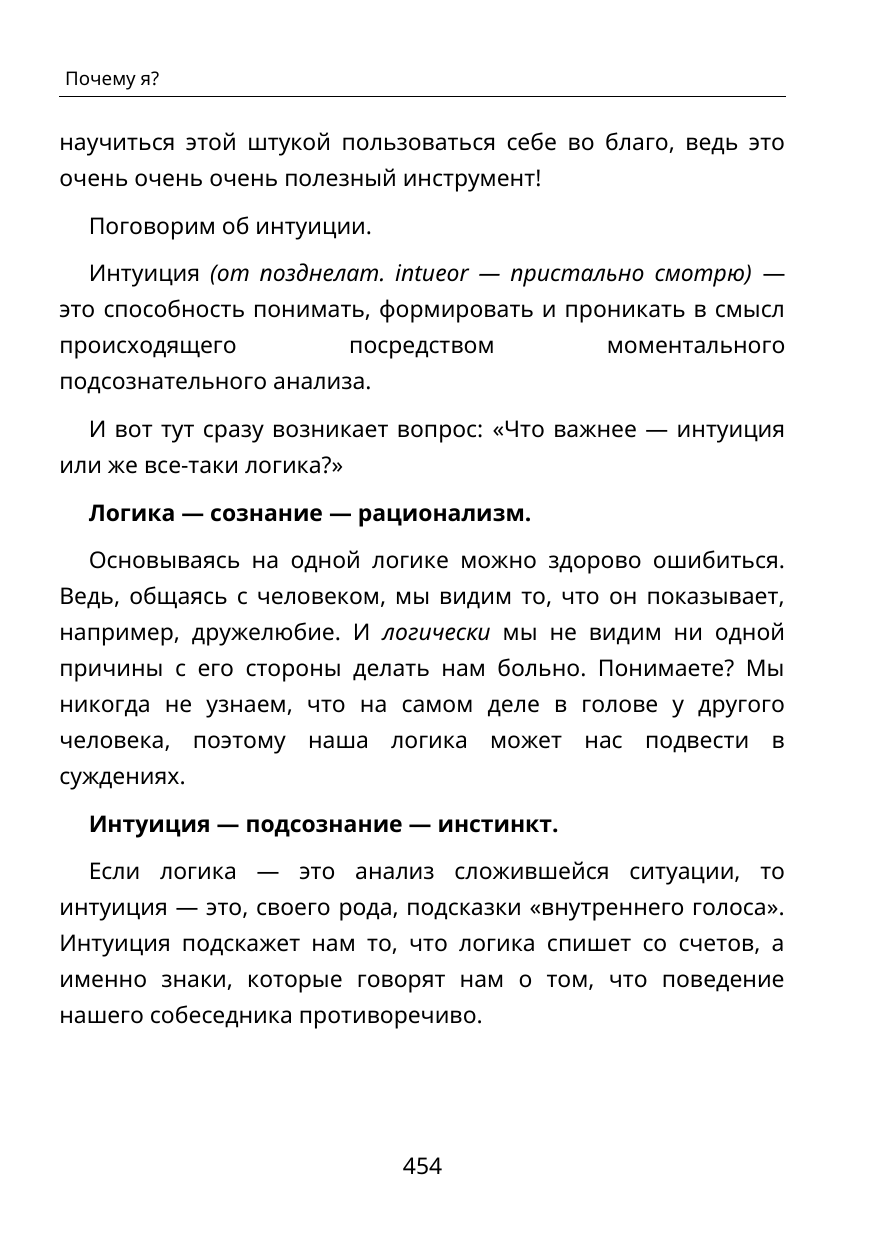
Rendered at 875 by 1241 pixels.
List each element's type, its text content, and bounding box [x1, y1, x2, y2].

text Интуиция — подсознание — инстинкт. [59, 808, 786, 839]
text Поговорим об интуиции. [59, 210, 786, 241]
text И вот тут сразу возникает вопрос: «Что важнее — интуиция или же все-таки логика?» [59, 413, 786, 480]
text Интуиция (от позднелат. intueor — пристально смотрю) — это способность понимать, формировать и проникать в смысл происходящего посредством моментального подсознательного анализа. [59, 257, 786, 396]
text научиться этой штукой пользоваться себе во благо, ведь это очень очень очень полезный инструмент! [59, 126, 786, 193]
text Основываясь на одной логике можно здорово ошибиться. Ведь, общаясь с человеком, мы видим то, что он показывает, например, дружелюбие. И логически мы не видим ни одной причины с его стороны делать нам больно. Понимаете? Мы никогда не узнаем, что на самом деле в голове у другого человека, поэтому наша логика может нас подвести в суждениях. [59, 544, 786, 791]
text Если логика — это анализ сложившейся ситуации, то интуиция — это, своего рода, подсказки «внутреннего голоса». Интуиция подскажет нам то, что логика спишет со счетов, а именно знаки, которые говорят нам о том, что поведение нашего собеседника противоречиво. [59, 855, 786, 1030]
text Логика — сознание — рационализм. [59, 497, 786, 528]
